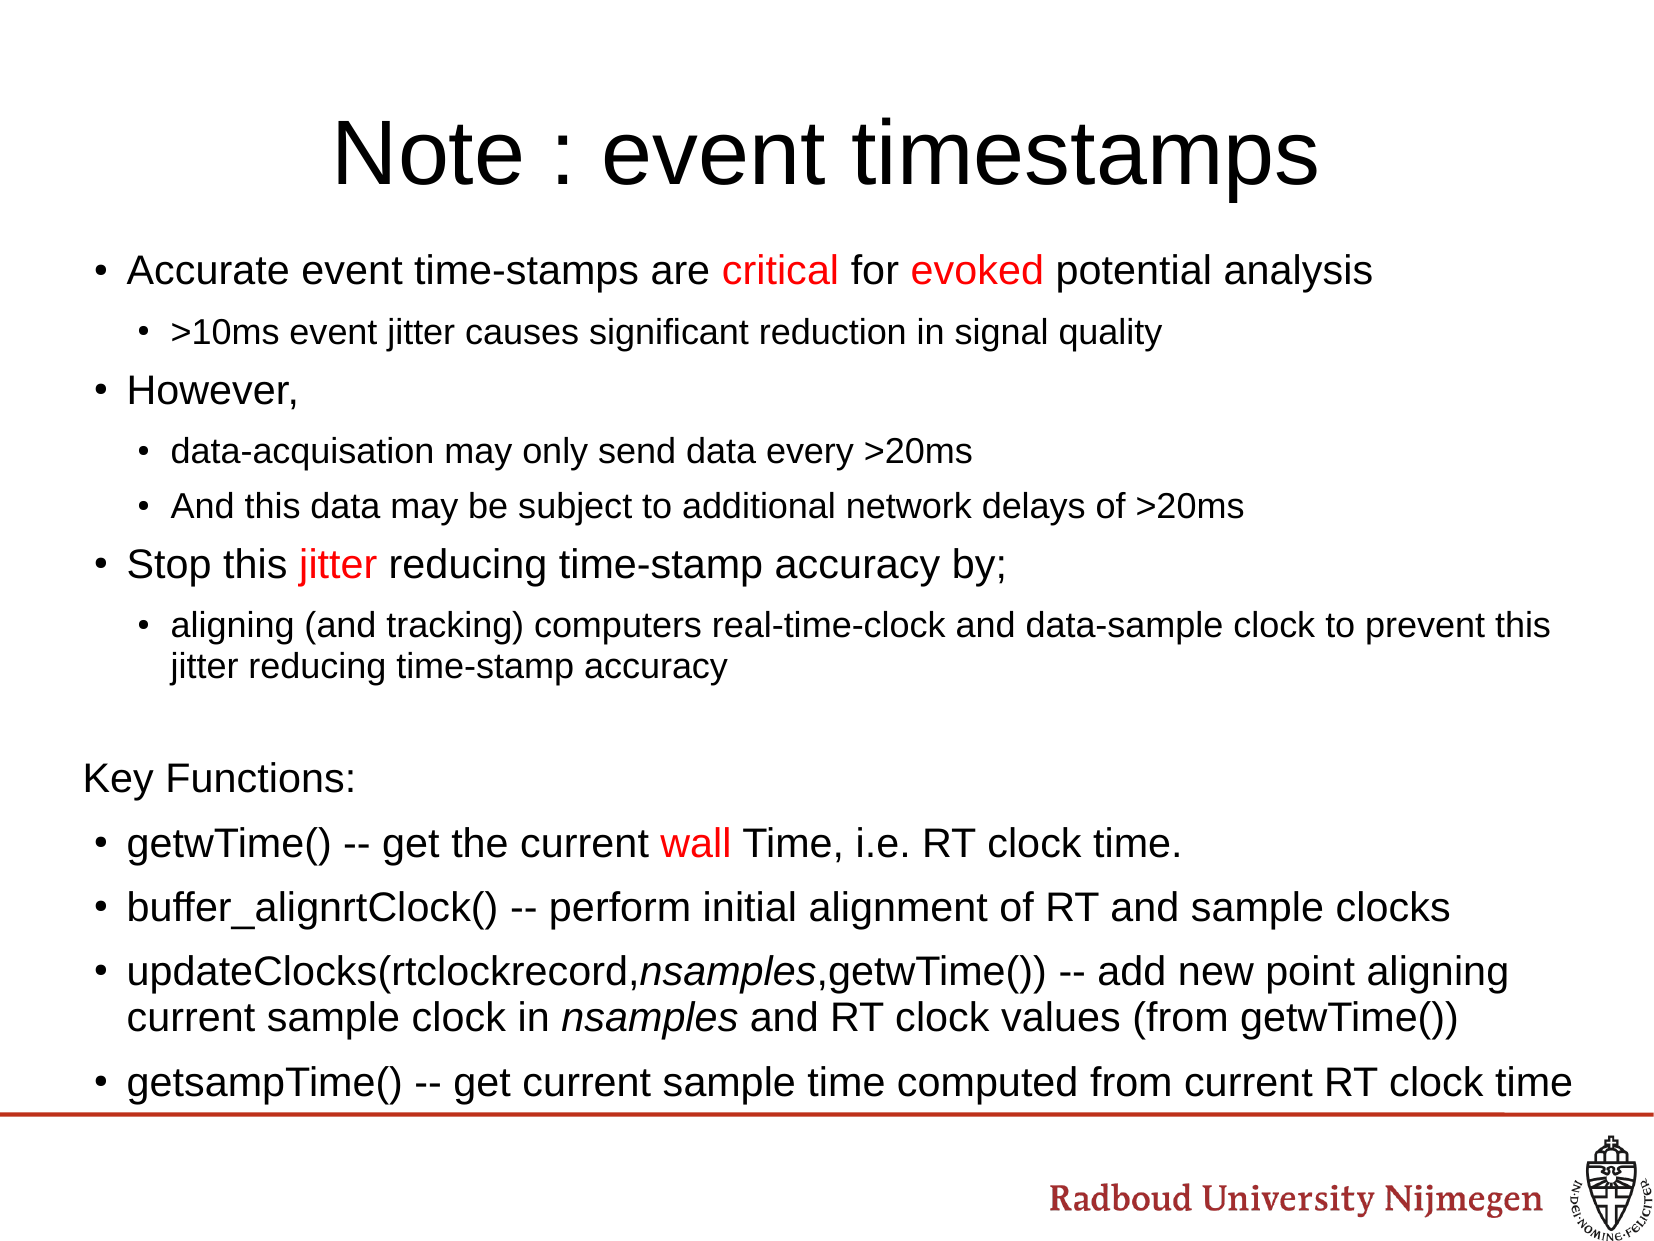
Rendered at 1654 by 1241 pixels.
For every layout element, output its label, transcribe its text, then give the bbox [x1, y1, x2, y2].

list Accurate event time-stamps are critical for evoked potential analysis >10ms event jitter causes significant reduction in signal quality However, data-acquisation may only send data every >20ms And this data may be subject to additional network delays of >20ms Stop this jitter reducing time-stamp accuracy by; aligning (and tracking) computers real-time-clock and data-sample clock to prevent this jitter reducing time-stamp accuracy Key Functions: getwTime() -- get the current wall Time, i.e. RT clock time. buffer_alignrtClock() -- perform initial alignment of RT and sample clocks updateClocks(rtclockrecord,nsamples,getwTime()) -- add new point aligning current sample clock in nsamples and RT clock values (from getwTime()) getsampTime() -- get current sample time computed from current RT clock time [82, 247, 1628, 1106]
picture [1050, 1134, 1654, 1241]
title Note : event timestamps [82, 49, 1571, 247]
